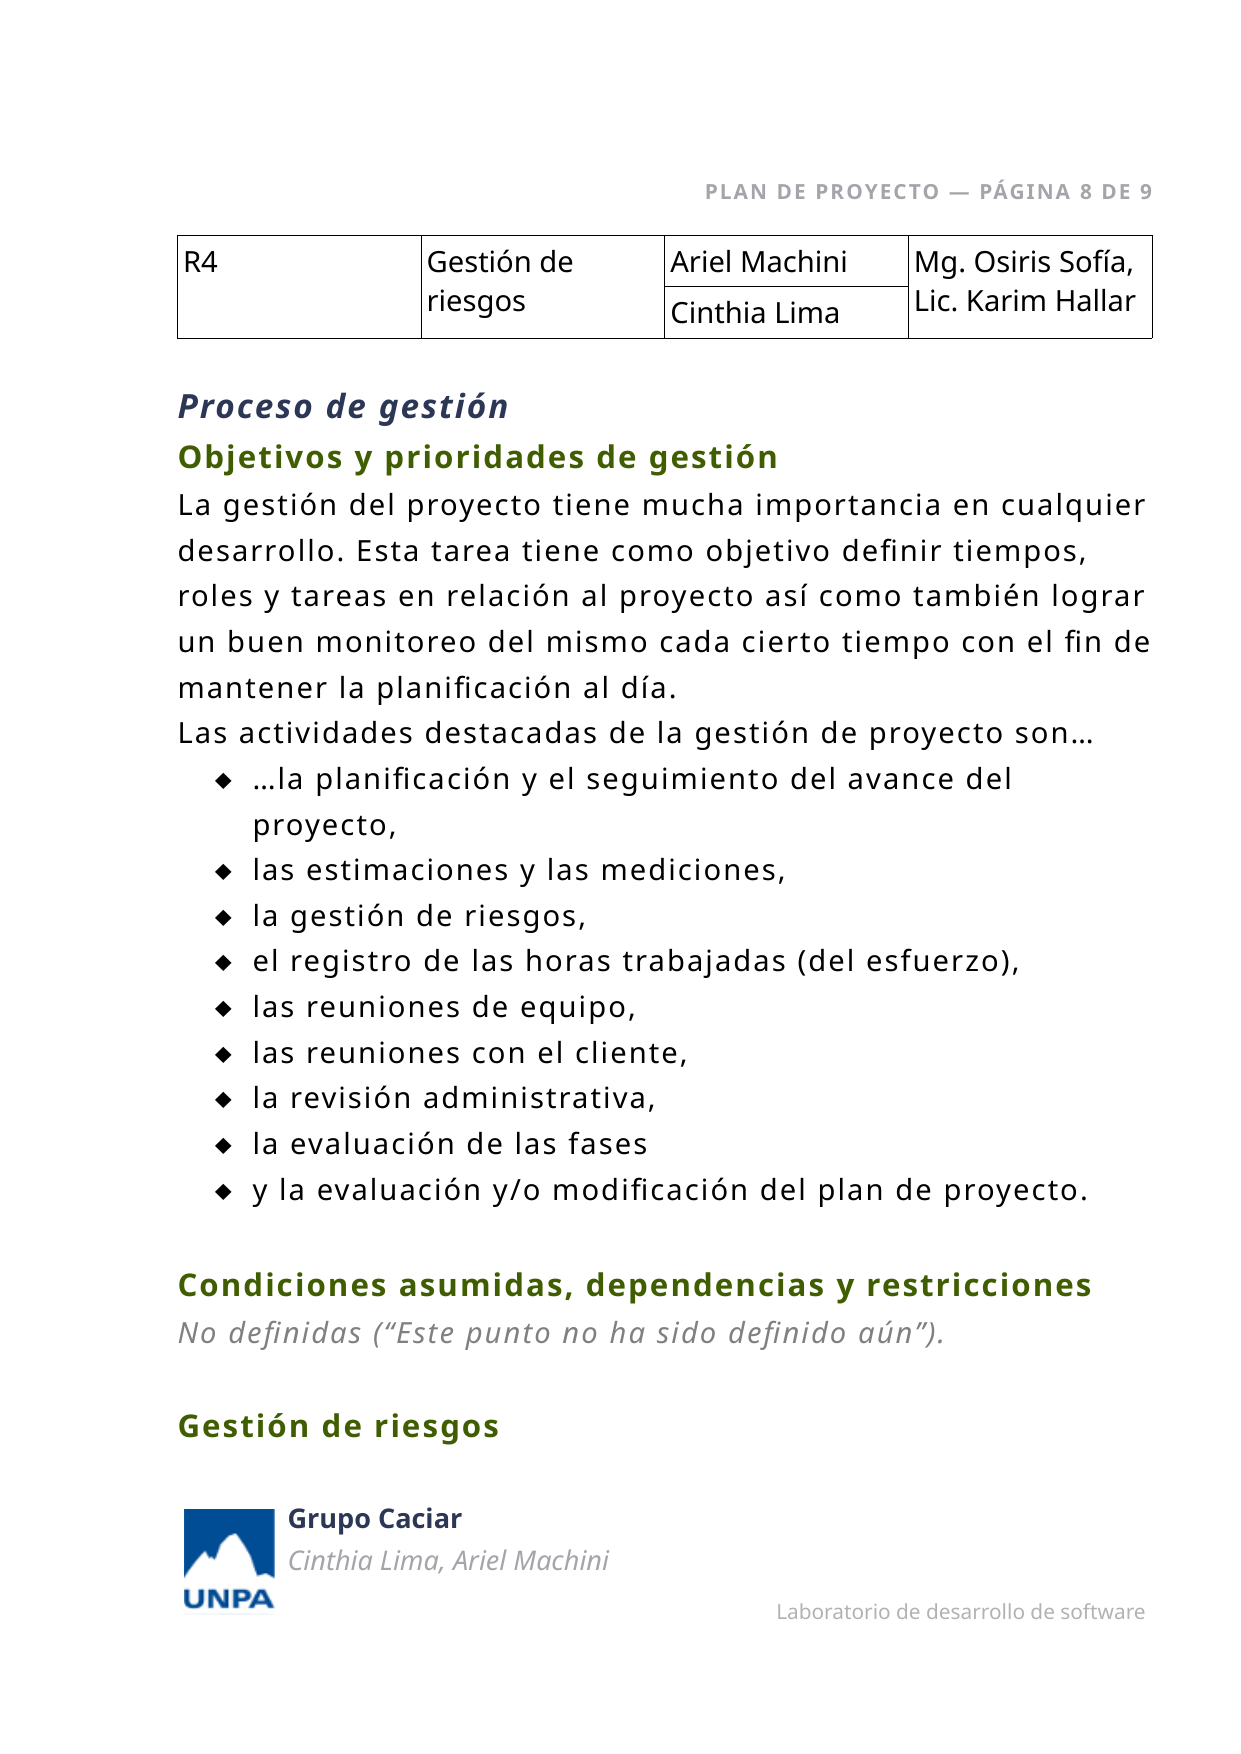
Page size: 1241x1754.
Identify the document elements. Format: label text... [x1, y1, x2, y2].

text Proceso de gestión [177, 383, 1152, 429]
table_cell Gestión de riesgos [422, 236, 664, 338]
list el registro de las horas trabajadas (del esfuerzo), [215, 941, 1152, 980]
text La gestión del proyecto tiene mucha importancia en cualquier desarrollo. Esta tarea tiene como objetivo definir tiempos, roles y tareas en relación al proyecto así como también lograr un buen monitoreo del mismo cada cierto tiempo con el fin de mantener la planificación al día. [177, 484, 1152, 707]
list la evaluación de las fases [215, 1123, 1152, 1163]
text No definidas (“Este punto no ha sido definido aún”). [177, 1312, 1152, 1352]
text Objetivos y prioridades de gestión [177, 436, 1152, 478]
picture [184, 1509, 275, 1615]
text Condiciones asumidas, dependencias y restricciones [177, 1263, 1152, 1306]
list las estimaciones y las mediciones, [215, 849, 1152, 889]
table_cell Ariel Machini [665, 236, 908, 286]
list la gestión de riesgos, [215, 895, 1152, 935]
table_cell Cinthia Lima [665, 287, 908, 338]
list las reuniones con el cliente, [215, 1032, 1152, 1072]
list …la planificación y el seguimiento del avance del proyecto, [215, 758, 1152, 843]
list las reuniones de equipo, [215, 986, 1152, 1026]
list la revisión administrativa, [215, 1078, 1152, 1117]
table_cell R4 [178, 236, 421, 338]
table_cell Mg. Osiris Sofía, Lic. Karim Hallar [909, 236, 1152, 338]
text Las actividades destacadas de la gestión de proyecto son… [177, 713, 1152, 752]
text Gestión de riesgos [177, 1404, 1152, 1446]
list y la evaluación y/o modificación del plan de proyecto. [215, 1169, 1152, 1208]
